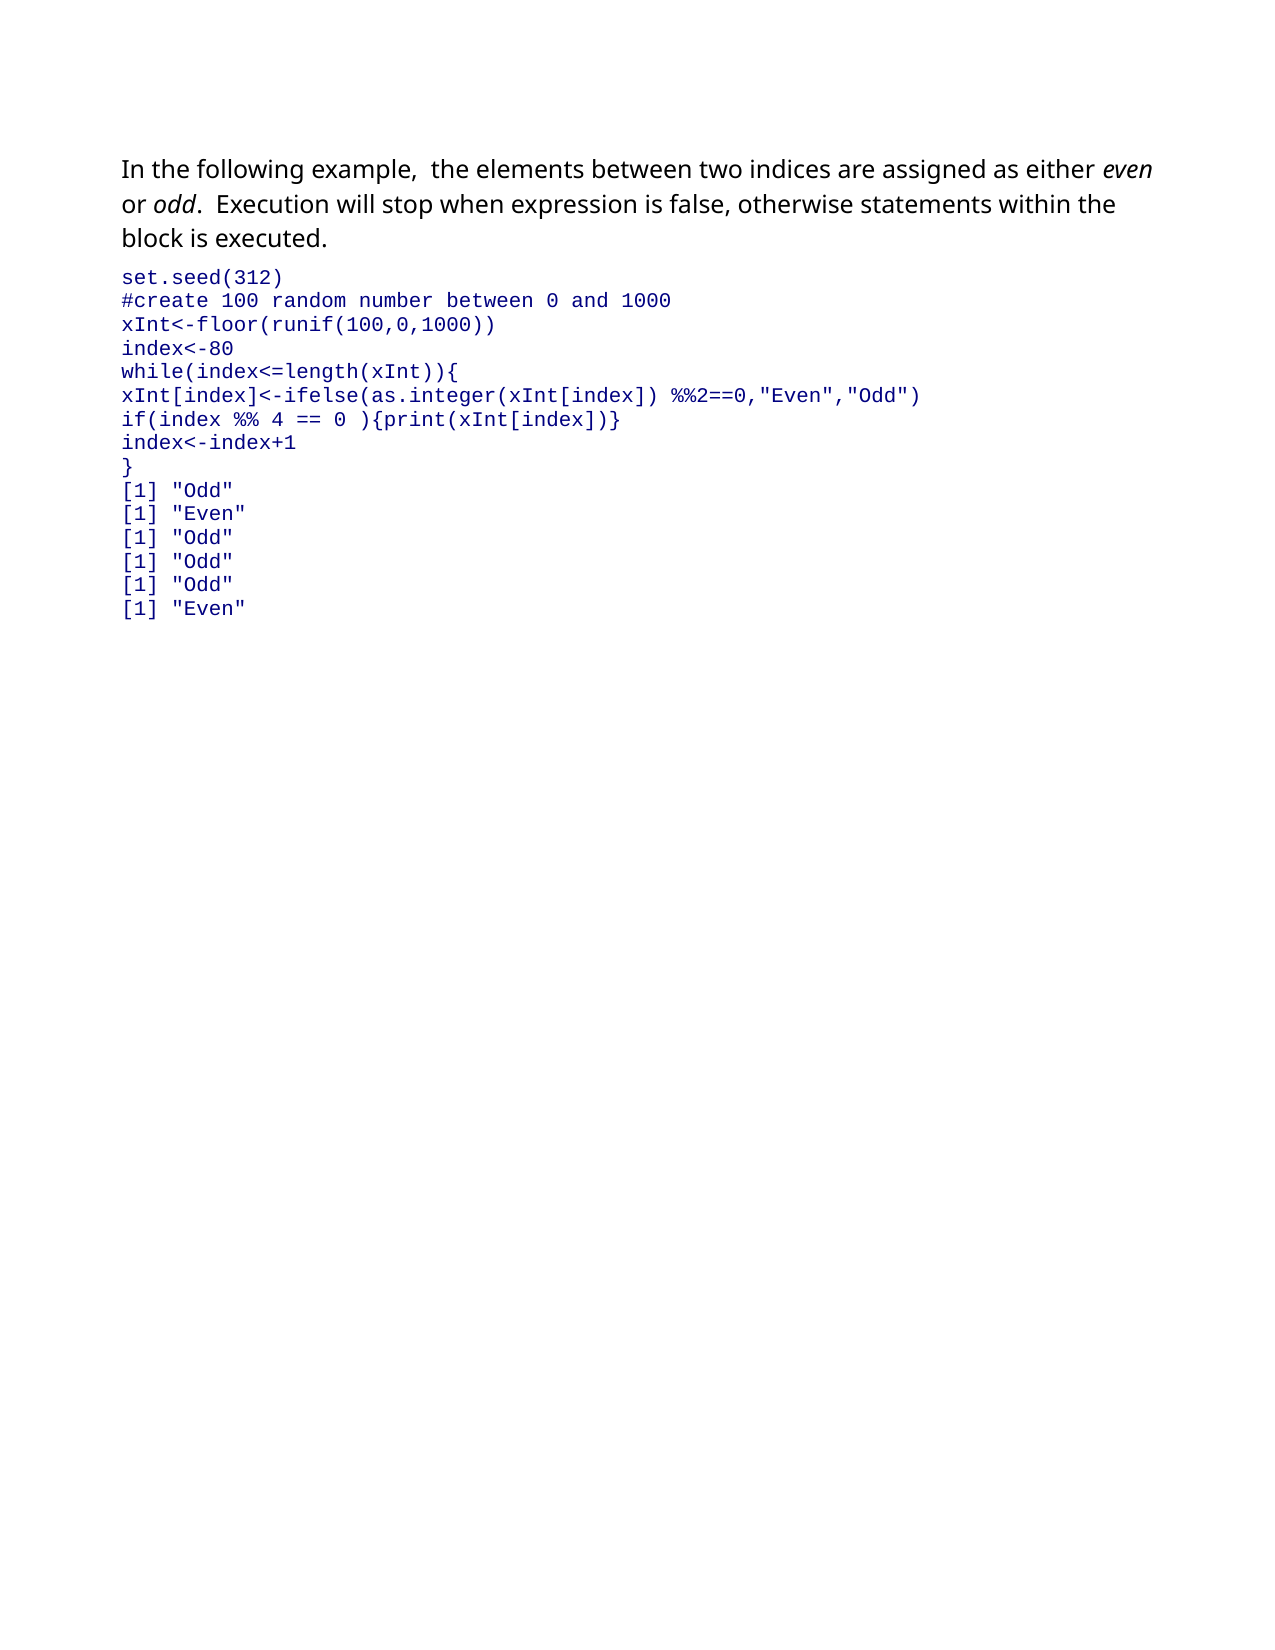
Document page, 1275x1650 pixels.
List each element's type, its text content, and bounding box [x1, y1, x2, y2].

text index<-80 [121, 338, 1158, 361]
text [1] "Odd" [121, 527, 1158, 551]
text [1] "Odd" [121, 574, 1158, 598]
text set.seed(312) [121, 267, 1158, 291]
text In the following example, the elements between two indices are assigned as either even or odd. Execution will stop when expression is false, otherwise statements within the block is executed. [121, 152, 1158, 254]
text xInt[index]<-ifelse(as.integer(xInt[index]) %%2==0,"Even","Odd") [121, 385, 1158, 409]
text xInt<-floor(runif(100,0,1000)) [121, 314, 1158, 338]
text while(index<=length(xInt)){ [121, 361, 1158, 385]
text index<-index+1 [121, 432, 1158, 456]
text #create 100 random number between 0 and 1000 [121, 291, 1158, 314]
text [1] "Even" [121, 503, 1158, 527]
text [1] "Odd" [121, 551, 1158, 574]
text [1] "Odd" [121, 480, 1158, 503]
text if(index %% 4 == 0 ){print(xInt[index])} [121, 409, 1158, 432]
text } [121, 456, 1158, 480]
text [1] "Even" [121, 598, 1158, 622]
